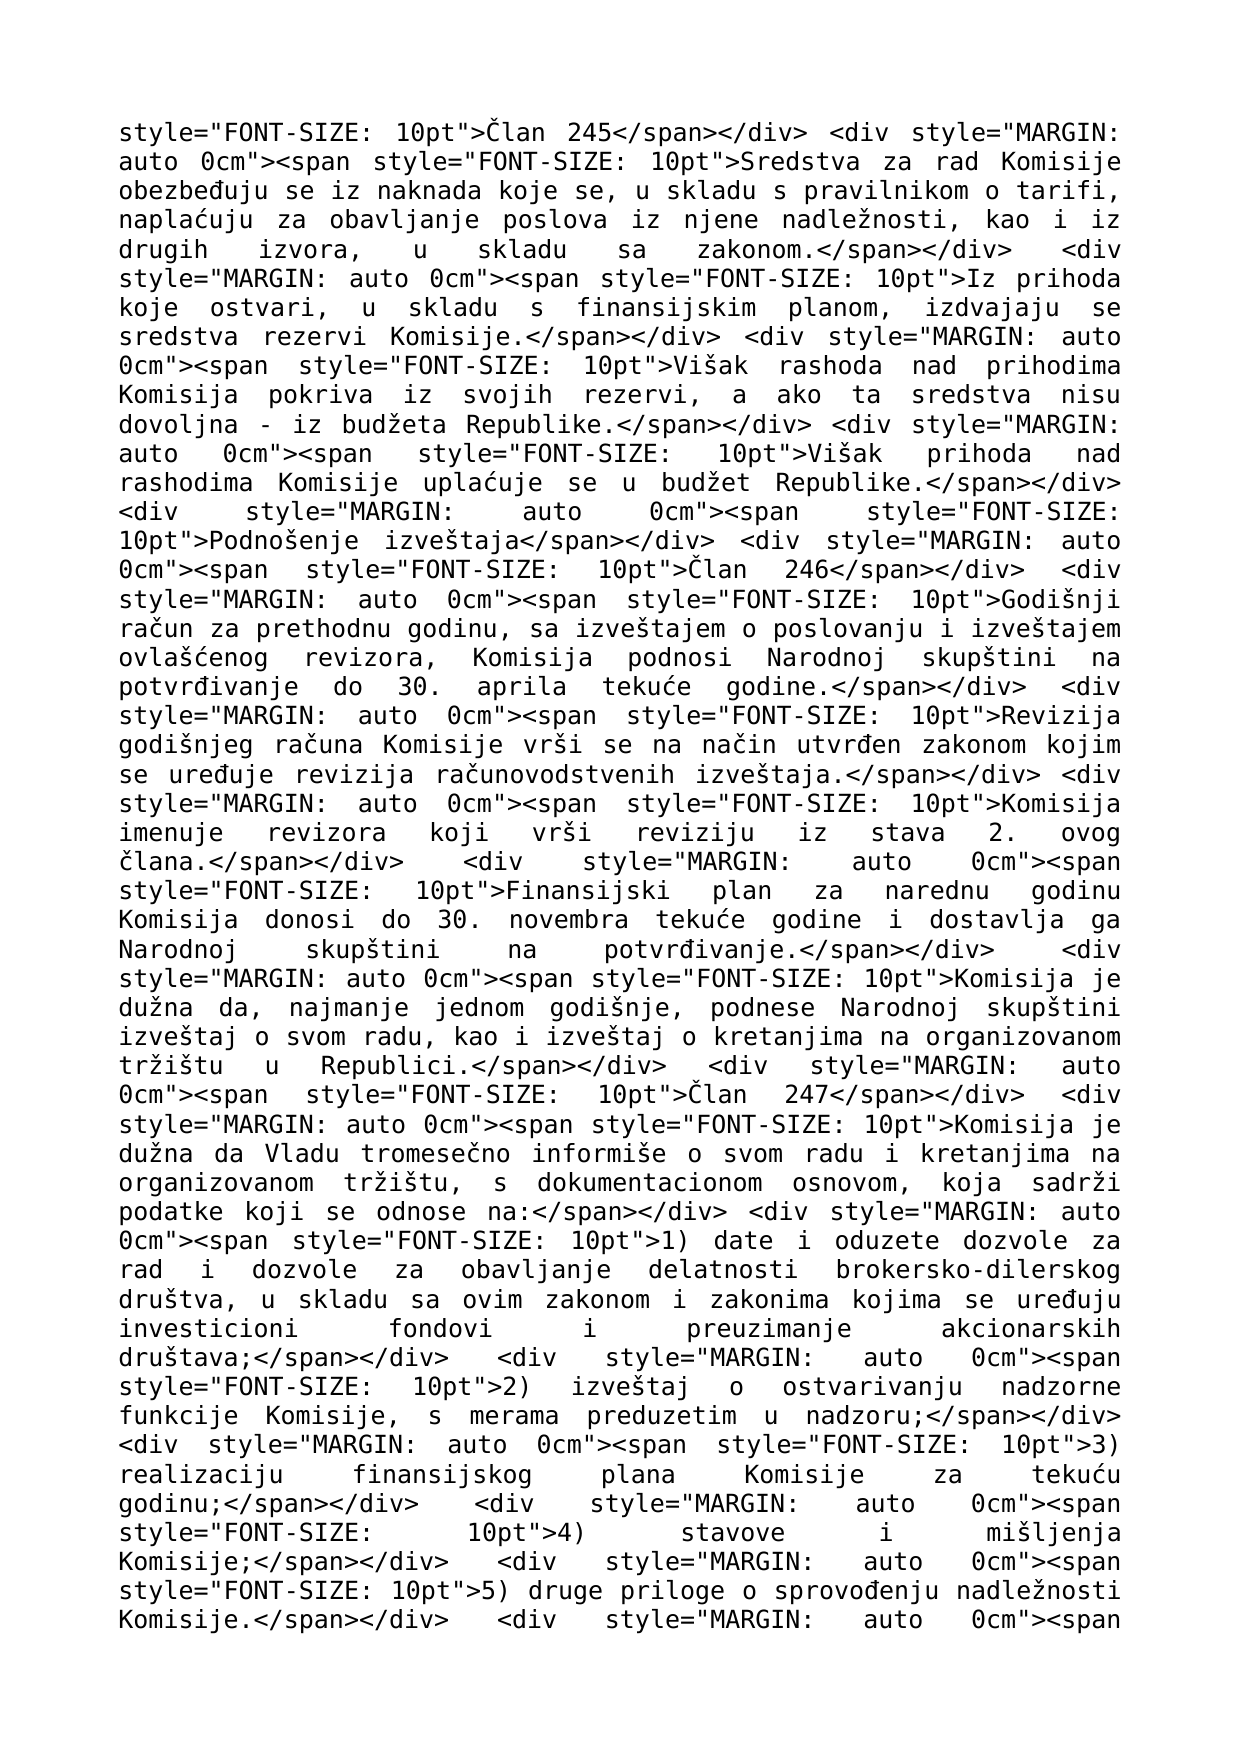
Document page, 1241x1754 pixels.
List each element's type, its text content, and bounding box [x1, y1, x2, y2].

text style="FONT-SIZE: 10pt">Član 245</span></div> <div style="MARGIN: auto 0cm"><span style="FONT-SIZE: 10pt">Sredstva za rad Komisije obezbeđuju se iz naknada koje se, u skladu s pravilnikom o tarifi, naplaćuju za obavljanje poslova iz njene nadležnosti, kao i iz drugih izvora, u skladu sa zakonom.</span></div> <div style="MARGIN: auto 0cm"><span style="FONT-SIZE: 10pt">Iz prihoda koje ostvari, u skladu s finansijskim planom, izdvajaju se sredstva rezervi Komisije.</span></div> <div style="MARGIN: auto 0cm"><span style="FONT-SIZE: 10pt">Višak rashoda nad prihodima Komisija pokriva iz svojih rezervi, a ako ta sredstva nisu dovoljna - iz budžeta Republike.</span></div> <div style="MARGIN: auto 0cm"><span style="FONT-SIZE: 10pt">Višak prihoda nad rashodima Komisije uplaćuje se u budžet Republike.</span></div> <div style="MARGIN: auto 0cm"><span style="FONT-SIZE: 10pt">Podnošenje izveštaja</span></div> <div style="MARGIN: auto 0cm"><span style="FONT-SIZE: 10pt">Član 246</span></div> <div style="MARGIN: auto 0cm"><span style="FONT-SIZE: 10pt">Godišnji račun za prethodnu godinu, sa izveštajem o poslovanju i izveštajem ovlašćenog revizora, Komisija podnosi Narodnoj skupštini na potvrđivanje do 30. aprila tekuće godine.</span></div> <div style="MARGIN: auto 0cm"><span style="FONT-SIZE: 10pt">Revizija godišnjeg računa Komisije vrši se na način utvrđen zakonom kojim se uređuje revizija računovodstvenih izveštaja.</span></div> <div style="MARGIN: auto 0cm"><span style="FONT-SIZE: 10pt">Komisija imenuje revizora koji vrši reviziju iz stava 2. ovog člana.</span></div> <div style="MARGIN: auto 0cm"><span style="FONT-SIZE: 10pt">Finansijski plan za narednu godinu Komisija donosi do 30. novembra tekuće godine i dostavlja ga Narodnoj skupštini na potvrđivanje.</span></div> <div style="MARGIN: auto 0cm"><span style="FONT-SIZE: 10pt">Komisija je dužna da, najmanje jednom godišnje, podnese Narodnoj skupštini izveštaj o svom radu, kao i izveštaj o kretanjima na organizovanom tržištu u Republici.</span></div> <div style="MARGIN: auto 0cm"><span style="FONT-SIZE: 10pt">Član 247</span></div> <div style="MARGIN: auto 0cm"><span style="FONT-SIZE: 10pt">Komisija je dužna da Vladu tromesečno informiše o svom radu i kretanjima na organizovanom tržištu, s dokumentacionom osnovom, koja sadrži podatke koji se odnose na:</span></div> <div style="MARGIN: auto 0cm"><span style="FONT-SIZE: 10pt">1) date i oduzete dozvole za rad i dozvole za obavljanje delatnosti brokersko-dilerskog društva, u skladu sa ovim zakonom i zakonima kojima se uređuju investicioni fondovi i preuzimanje akcionarskih društava;</span></div> <div style="MARGIN: auto 0cm"><span style="FONT-SIZE: 10pt">2) izveštaj o ostvarivanju nadzorne funkcije Komisije, s merama preduzetim u nadzoru;</span></div> <div style="MARGIN: auto 0cm"><span style="FONT-SIZE: 10pt">3) realizaciju finansijskog plana Komisije za tekuću godinu;</span></div> <div style="MARGIN: auto 0cm"><span style="FONT-SIZE: 10pt">4) stavove i mišljenja Komisije;</span></div> <div style="MARGIN: auto 0cm"><span style="FONT-SIZE: 10pt">5) druge priloge o sprovođenju nadležnosti Komisije.</span></div> <div style="MARGIN: auto 0cm"><span [118, 118, 1122, 1635]
